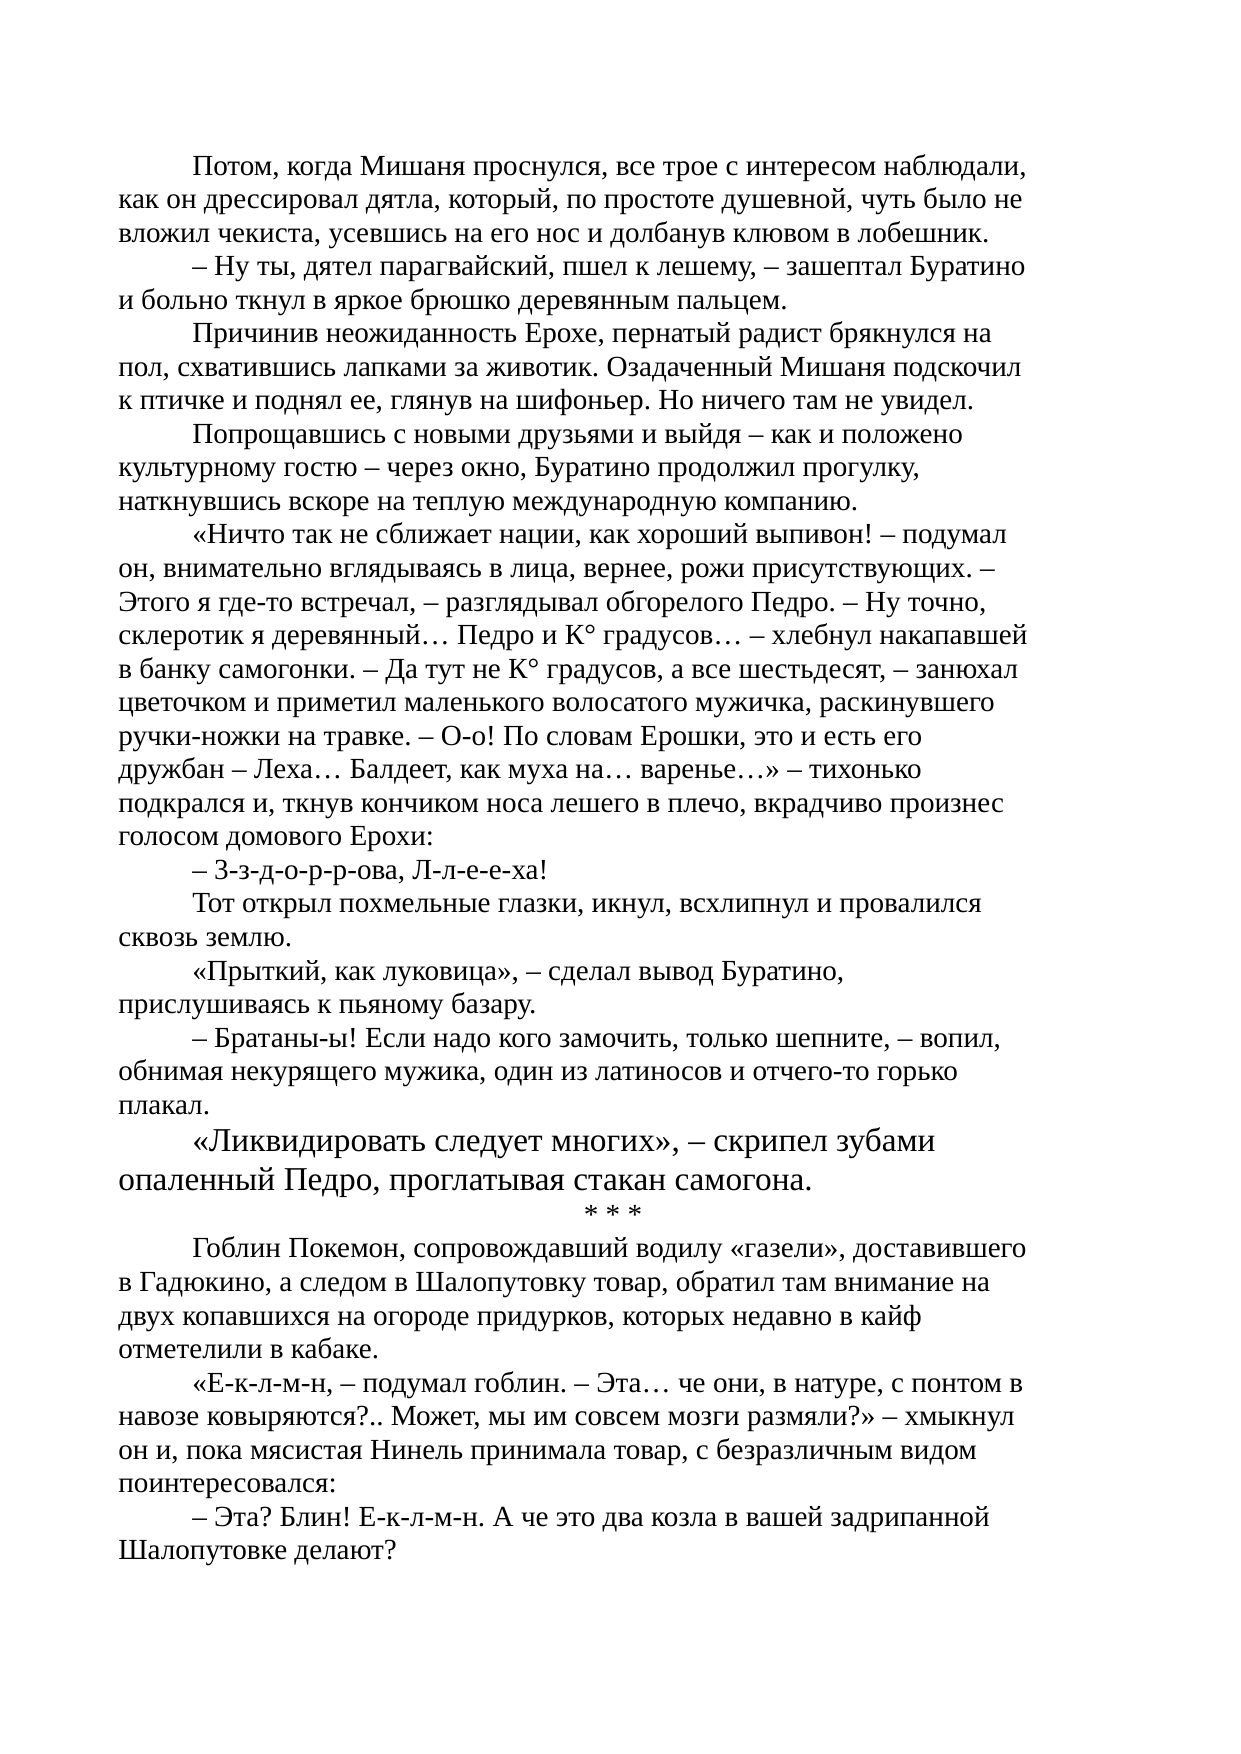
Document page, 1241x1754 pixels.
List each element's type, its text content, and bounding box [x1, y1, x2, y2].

text «Ликвидировать следует многих», – скрипел зубами опаленный Педро, проглатывая стакан самогона. [118, 1120, 1033, 1197]
text Гоблин Покемон, сопровождавший водилу «газели», доставившего в Гадюкино, а следом в Шалопутовку товар, обратил там внимание на двух копавшихся на огороде придурков, которых недавно в кайф отметелили в кабаке. [118, 1231, 1033, 1365]
text – 3-з-д-о-р-р-ова, Л-л-е-е-ха! [118, 852, 1033, 886]
text – Братаны-ы! Если надо кого замочить, только шепните, – вопил, обнимая некурящего мужика, один из латиносов и отчего-то горько плакал. [118, 1020, 1033, 1120]
text – Эта? Блин! Е-к-л-м-н. А че это два козла в вашей задрипанной Шалопутовке делают? [118, 1499, 1033, 1566]
text «Е-к-л-м-н, – подумал гоблин. – Эта… че они, в натуре, с понтом в навозе ковыряются?.. Может, мы им совсем мозги размяли?» – хмыкнул он и, пока мясистая Нинель принимала товар, с безразличным видом поинтересовался: [118, 1365, 1033, 1499]
text – Ну ты, дятел парагвайский, пшел к лешему, – зашептал Буратино и больно ткнул в яркое брюшко деревянным пальцем. [118, 248, 1033, 315]
text Попрощавшись с новыми друзьями и выйдя – как и положено культурному гостю – через окно, Буратино продолжил прогулку, наткнувшись вскоре на теплую международную компанию. [118, 416, 1033, 517]
text «Ничто так не сближает нации, как хороший выпивон! – подумал он, внимательно вглядываясь в лица, вернее, рожи присутствующих. – Этого я где-то встречал, – разглядывал обгорелого Педро. – Ну точно, склеротик я деревянный… Педро и К° градусов… – хлебнул накапавшей в банку самогонки. – Да тут не К° градусов, а все шестьдесят, – занюхал цветочком и приметил маленького волосатого мужичка, раскинувшего ручки-ножки на травке. – О-о! По словам Ерошки, это и есть его дружбан – Леха… Балдеет, как муха на… варенье…» – тихонько подкрался и, ткнув кончиком носа лешего в плечо, вкрадчиво произнес голосом домового Ерохи: [118, 517, 1033, 852]
text Потом, когда Мишаня проснулся, все трое с интересом наблюдали, как он дрессировал дятла, который, по простоте душевной, чуть было не вложил чекиста, усевшись на его нос и долбанув клювом в лобешник. [118, 148, 1033, 248]
text Причинив неожиданность Ерохе, пернатый радист брякнулся на пол, схватившись лапками за животик. Озадаченный Мишаня подскочил к птичке и поднял ее, глянув на шифоньер. Но ничего там не увидел. [118, 315, 1033, 416]
text «Прыткий, как луковица», – сделал вывод Буратино, прислушиваясь к пьяному базару. [118, 953, 1033, 1020]
text Тот открыл похмельные глазки, икнул, всхлипнул и провалился сквозь землю. [118, 886, 1033, 953]
subtitle * * * [118, 1197, 1033, 1231]
